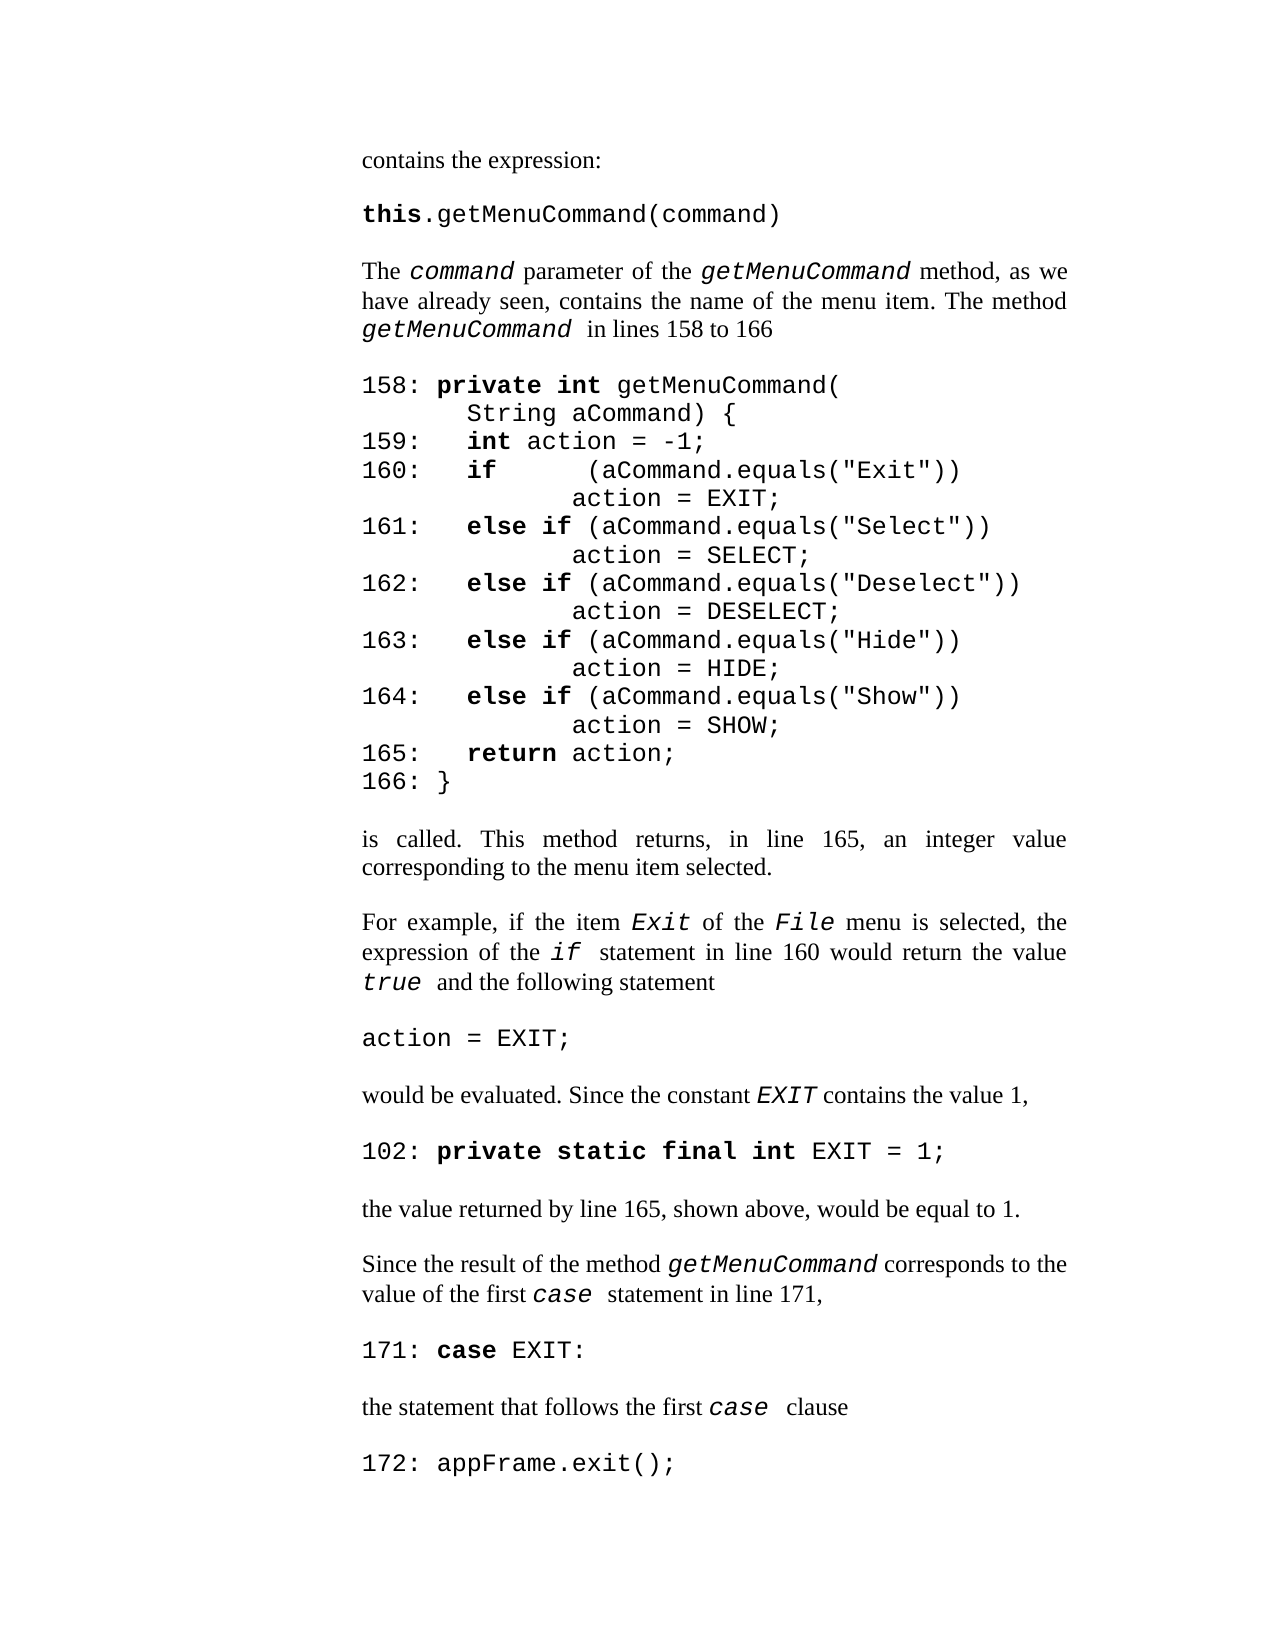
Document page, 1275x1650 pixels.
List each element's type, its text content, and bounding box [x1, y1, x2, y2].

table_header [111, 1394, 354, 1479]
table_header [111, 146, 354, 229]
table_header [111, 372, 354, 797]
table_header contains the expression: this.getMenuCommand(command) [354, 146, 1075, 229]
table_header the value returned by line 165, shown above, would be equal to 1. [354, 1195, 1075, 1222]
table_header 102: private static final int EXIT = 1; [354, 1139, 1075, 1167]
table_header For example, if the item Exit of the File menu is selected, the expression of the if statement in line 160 would return the value true and the following statement action = EXIT; would be evaluated. Since the constant EXIT contains the value 1, [354, 908, 1075, 1111]
table_header [111, 257, 354, 344]
table_header the statement that follows the first case clause 172: appFrame.exit(); [354, 1394, 1075, 1479]
table_header Since the result of the method getMenuCommand corresponds to the value of the first case statement in line 171, 171: case EXIT: [354, 1250, 1075, 1366]
table_header [111, 1250, 354, 1366]
table_header [111, 1139, 354, 1167]
table_header The command parameter of the getMenuCommand method, as we have already seen, contains the name of the menu item. The method getMenuCommand in lines 158 to 166 [354, 257, 1075, 344]
table_header is called. This method returns, in line 165, an integer value corresponding to the menu item selected. [354, 825, 1075, 880]
table_header [111, 1195, 354, 1222]
table_header [111, 825, 354, 880]
table_header 158: private int getMenuCommand( String aCommand) { 159: int action = -1; 160: if (aCommand.equals("Exit")) action = EXIT; 161: else if (aCommand.equals("Select")) action = SELECT; 162: else if (aCommand.equals("Deselect")) action = DESELECT; 163: else if (aCommand.equals("Hide")) action = HIDE; 164: else if (aCommand.equals("Show")) action = SHOW; 165: return action; 166: } [354, 372, 1075, 797]
table_header [111, 908, 354, 1111]
